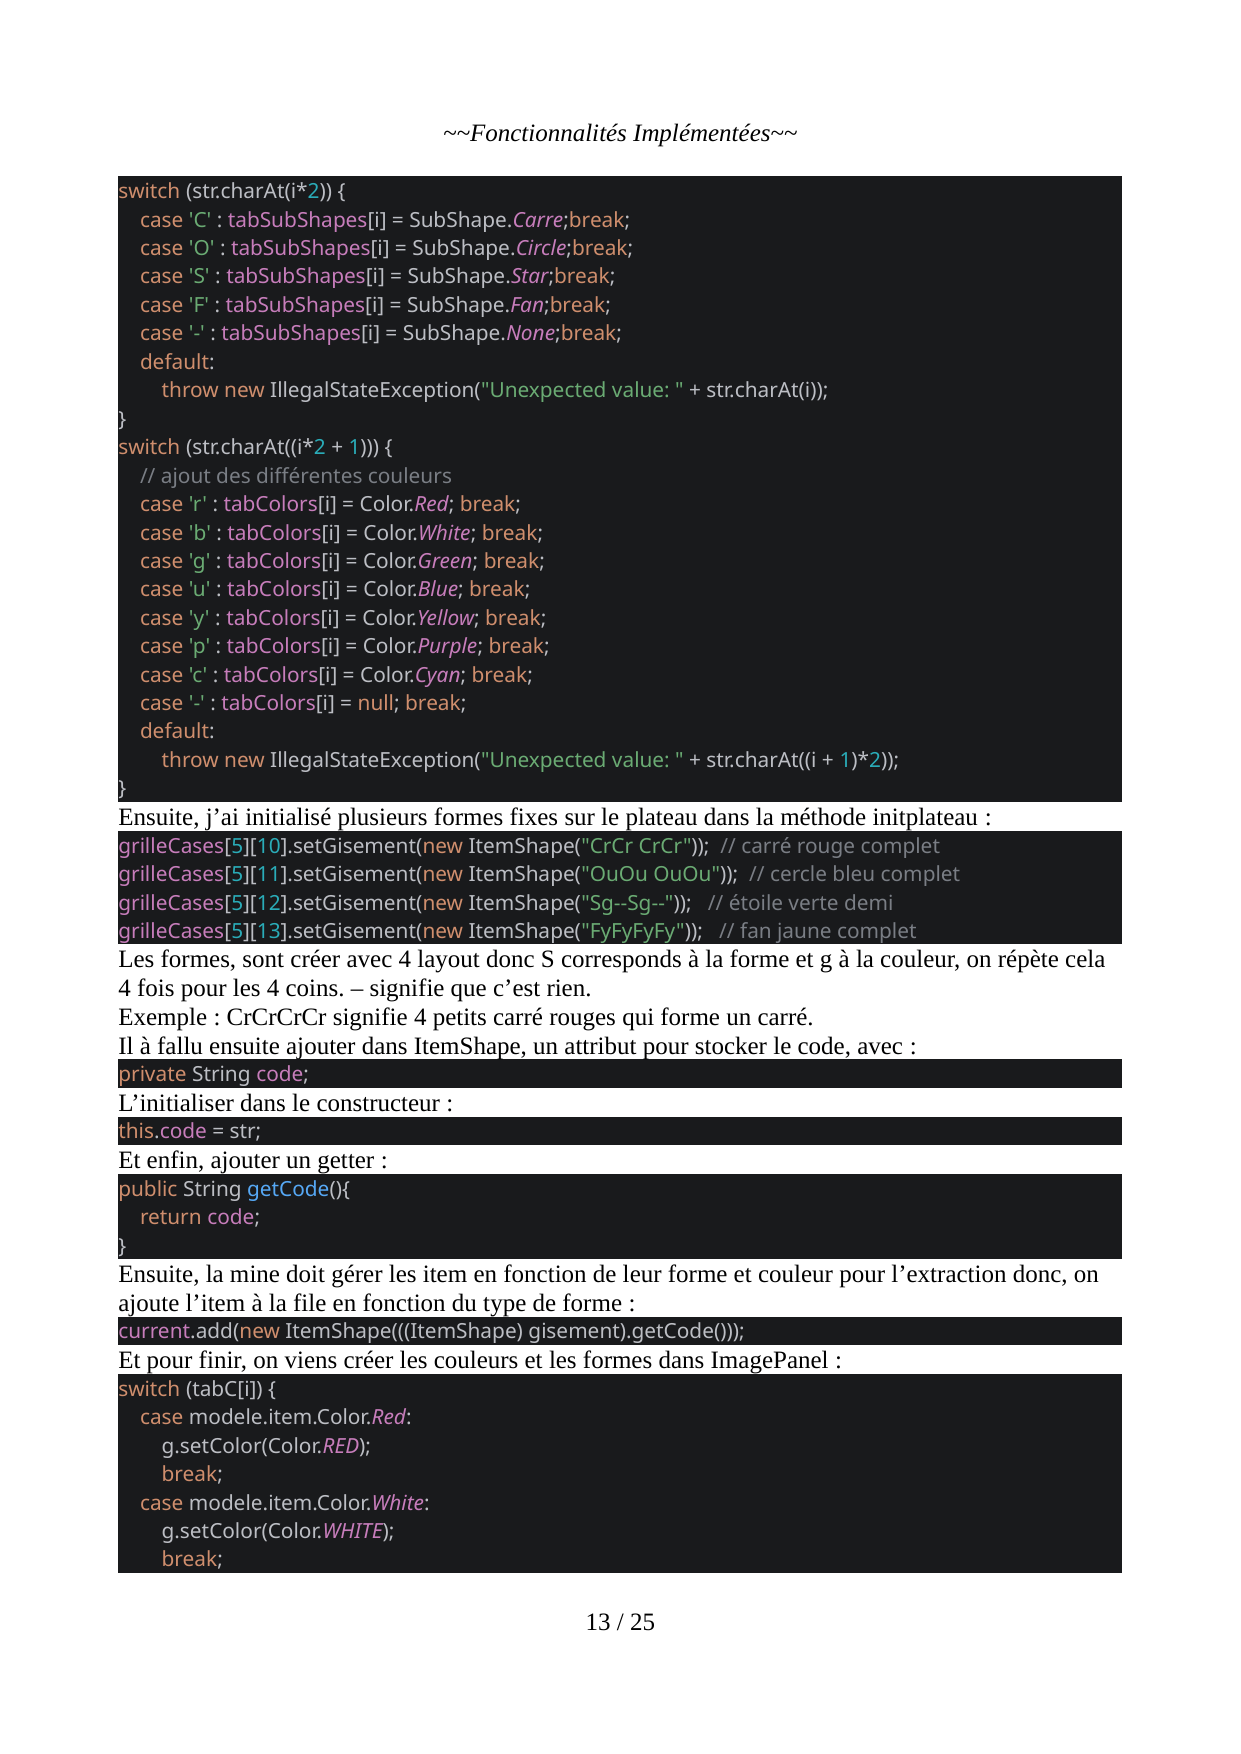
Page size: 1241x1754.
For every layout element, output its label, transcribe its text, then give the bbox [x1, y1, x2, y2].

text Ensuite, la mine doit gérer les item en fonction de leur forme et couleur pour l’extraction donc, on ajoute l’item à la file en fonction du type de forme : [118, 1259, 1122, 1317]
text public String getCode(){ return code; } [118, 1174, 1122, 1259]
text Les formes, sont créer avec 4 layout donc S corresponds à la forme et g à la couleur, on répète cela 4 fois pour les 4 coins. – signifie que c’est rien. [118, 944, 1122, 1002]
text private String code; [118, 1059, 1122, 1088]
text L’initialiser dans le constructeur : [118, 1088, 1122, 1117]
text current.add(new ItemShape(((ItemShape) gisement).getCode())); [118, 1317, 1122, 1345]
text switch (str.charAt(i*2)) { case 'C' : tabSubShapes[i] = SubShape.Carre;break; case 'O' : tabSubShapes[i] = SubShape.Circle;break; case 'S' : tabSubShapes[i] = SubShape.Star;break; case 'F' : tabSubShapes[i] = SubShape.Fan;break; case '-' : tabSubShapes[i] = SubShape.None;break; default: throw new IllegalStateException("Unexpected value: " + str.charAt(i)); } switch (str.charAt((i*2 + 1))) { // ajout des différentes couleurs case 'r' : tabColors[i] = Color.Red; break; case 'b' : tabColors[i] = Color.White; break; case 'g' : tabColors[i] = Color.Green; break; case 'u' : tabColors[i] = Color.Blue; break; case 'y' : tabColors[i] = Color.Yellow; break; case 'p' : tabColors[i] = Color.Purple; break; case 'c' : tabColors[i] = Color.Cyan; break; case '-' : tabColors[i] = null; break; default: throw new IllegalStateException("Unexpected value: " + str.charAt((i + 1)*2)); } [118, 176, 1122, 802]
text this.code = str; [118, 1117, 1122, 1145]
text Exemple : CrCrCrCr signifie 4 petits carré rouges qui forme un carré. [118, 1002, 1122, 1031]
text Et pour finir, on viens créer les couleurs et les formes dans ImagePanel : [118, 1345, 1122, 1374]
text Ensuite, j’ai initialisé plusieurs formes fixes sur le plateau dans la méthode initplateau : [118, 802, 1122, 831]
text Il à fallu ensuite ajouter dans ItemShape, un attribut pour stocker le code, avec : [118, 1031, 1122, 1059]
text Et enfin, ajouter un getter : [118, 1145, 1122, 1174]
text switch (tabC[i]) { case modele.item.Color.Red: g.setColor(Color.RED); break; case modele.item.Color.White: g.setColor(Color.WHITE); break; [118, 1374, 1122, 1573]
text grilleCases[5][10].setGisement(new ItemShape("CrCr CrCr")); // carré rouge complet grilleCases[5][11].setGisement(new ItemShape("OuOu OuOu")); // cercle bleu complet grilleCases[5][12].setGisement(new ItemShape("Sg--Sg--")); // étoile verte demi grilleCases[5][13].setGisement(new ItemShape("FyFyFyFy")); // fan jaune complet [118, 831, 1122, 944]
